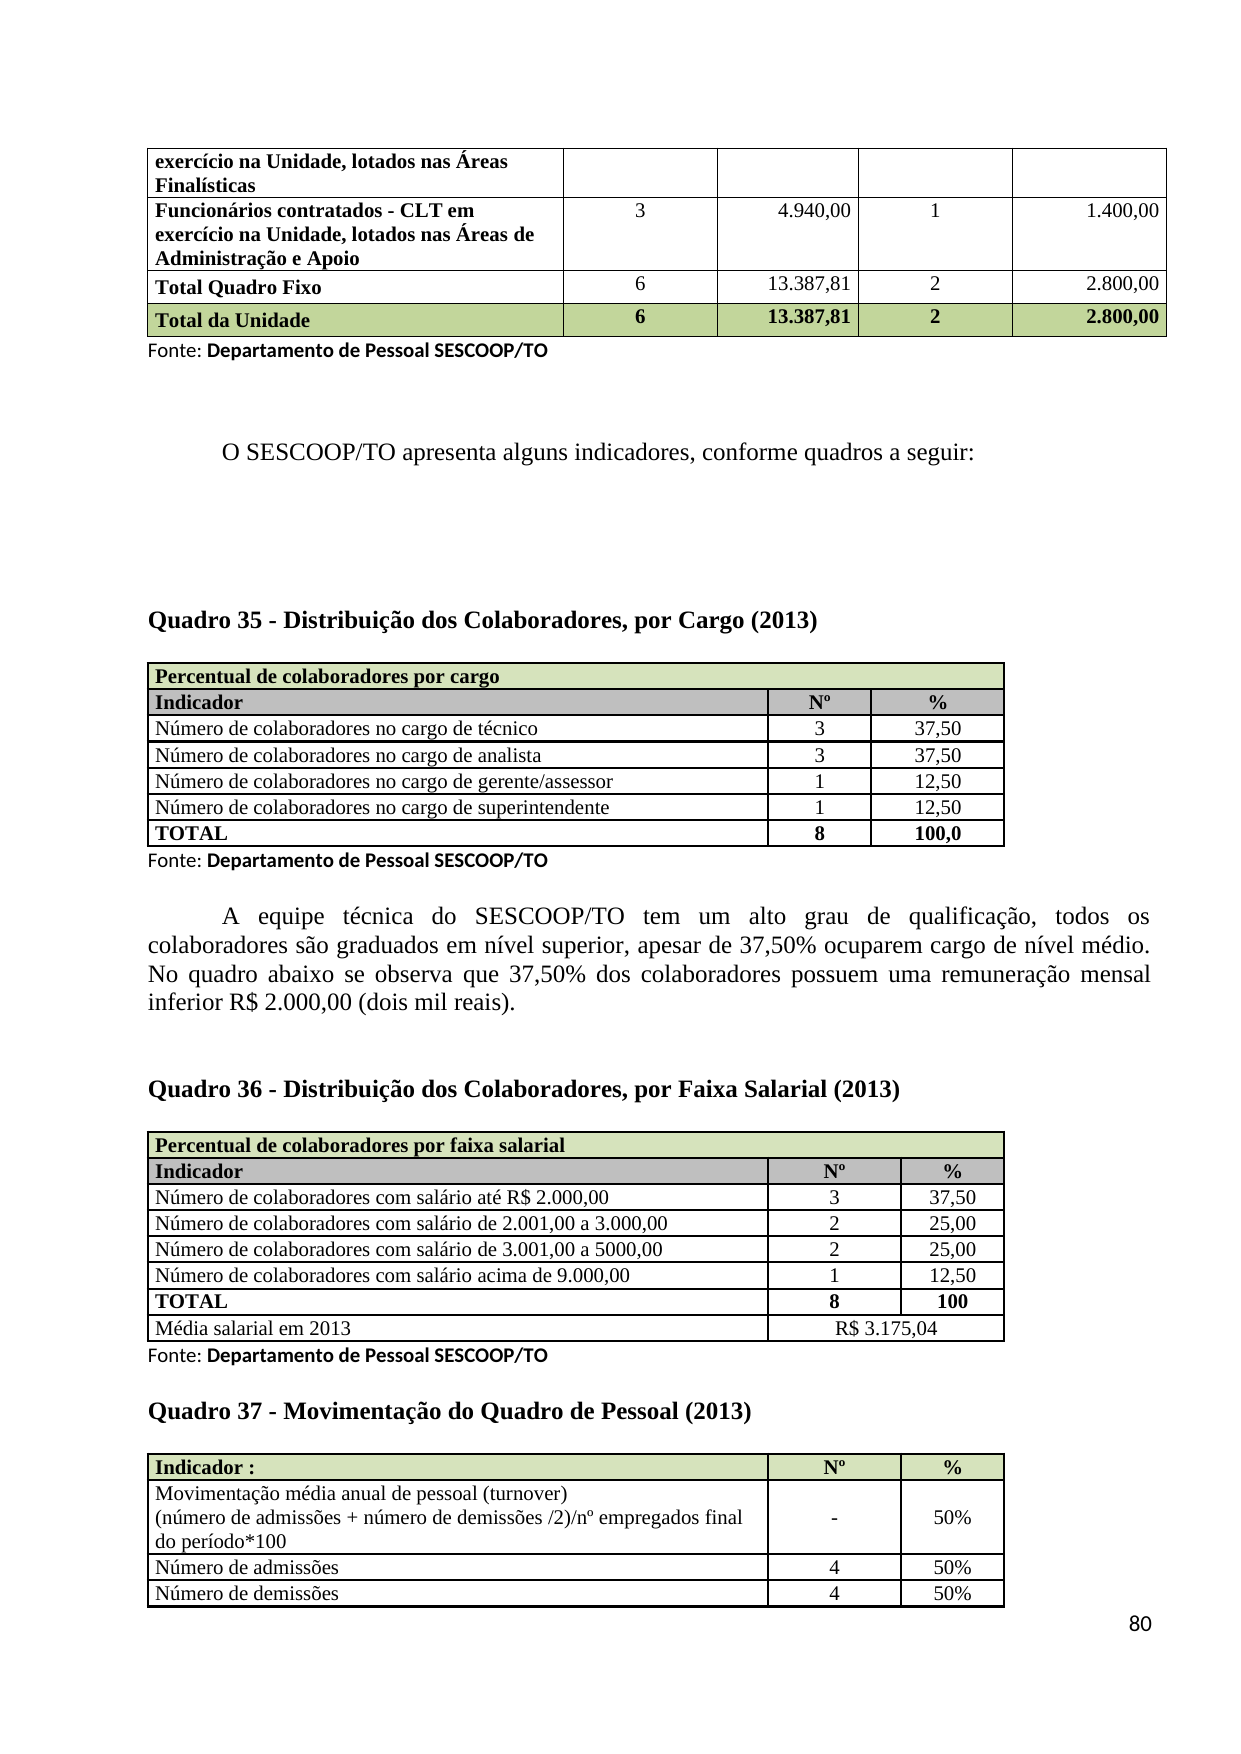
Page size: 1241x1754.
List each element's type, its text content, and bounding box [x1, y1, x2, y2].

table_cell Média salarial em 2013 [149, 1316, 767, 1340]
table_cell 6 [564, 304, 717, 336]
table_cell 2 [859, 271, 1012, 303]
table_header Nº [769, 1455, 900, 1479]
table_cell [564, 149, 717, 197]
table_cell 50% [902, 1555, 1003, 1579]
table_cell Total Quadro Fixo [148, 271, 563, 303]
table_cell 12,50 [872, 769, 1003, 793]
table_cell 8 [769, 1290, 900, 1313]
table_cell Número de colaboradores com salário até R$ 2.000,00 [149, 1185, 767, 1209]
table_cell 2.800,00 [1013, 271, 1166, 303]
table_cell 2 [769, 1211, 900, 1235]
table_header Percentual de colaboradores por faixa salarial [149, 1133, 1003, 1157]
table_cell 37,50 [902, 1185, 1003, 1209]
text Quadro 36 - Distribuição dos Colaboradores, por Faixa Salarial (2013) [148, 1074, 1152, 1102]
table_cell Nº [769, 690, 870, 714]
table_cell [1013, 149, 1166, 197]
table_cell Nº [769, 1159, 900, 1183]
table_cell 4 [769, 1581, 900, 1605]
table_cell 37,50 [872, 716, 1003, 740]
table_cell 4.940,00 [718, 198, 858, 270]
table_cell 1.400,00 [1013, 198, 1166, 270]
table_cell 25,00 [902, 1237, 1003, 1261]
table_cell Total da Unidade [148, 304, 563, 336]
text Quadro 37 - Movimentação do Quadro de Pessoal (2013) [148, 1396, 1152, 1425]
text Fonte: Departamento de Pessoal SESCOOP/TO [148, 847, 1152, 872]
table_cell TOTAL [149, 1290, 767, 1313]
table_cell 13.387,81 [718, 271, 858, 303]
table_cell 4 [769, 1555, 900, 1579]
table_cell 12,50 [902, 1263, 1003, 1287]
table_cell 50% [902, 1481, 1003, 1553]
text Fonte: Departamento de Pessoal SESCOOP/TO [148, 1342, 1152, 1367]
table_cell Movimentação média anual de pessoal (turnover) (número de admissões + número de demissões /2)/nº empregados final do período*100 [149, 1481, 767, 1553]
table_cell Indicador [149, 690, 767, 714]
table_cell % [872, 690, 1003, 714]
table_cell Número de colaboradores no cargo de técnico [149, 716, 767, 740]
table_cell Número de colaboradores com salário de 2.001,00 a 3.000,00 [149, 1211, 767, 1235]
table_cell Número de colaboradores com salário de 3.001,00 a 5000,00 [149, 1237, 767, 1261]
table_cell % [902, 1159, 1003, 1183]
table_header % [902, 1455, 1003, 1479]
text Quadro 35 - Distribuição dos Colaboradores, por Cargo (2013) [148, 605, 1152, 634]
table_cell 2 [859, 304, 1012, 336]
table_cell Número de colaboradores no cargo de gerente/assessor [149, 769, 767, 793]
table_cell 1 [769, 1263, 900, 1287]
table_cell 2.800,00 [1013, 304, 1166, 336]
table_cell 1 [769, 795, 870, 819]
table_cell Número de colaboradores no cargo de analista [149, 743, 767, 767]
table_cell 13.387,81 [718, 304, 858, 336]
table_cell 100 [902, 1290, 1003, 1313]
table_cell Número de colaboradores com salário acima de 9.000,00 [149, 1263, 767, 1287]
table_cell Indicador [149, 1159, 767, 1183]
table_cell 1 [859, 198, 1012, 270]
table_cell TOTAL [149, 821, 767, 845]
table_cell 1 [769, 769, 870, 793]
table_cell 37,50 [872, 743, 1003, 767]
table_cell 3 [769, 716, 870, 740]
table_cell exercício na Unidade, lotados nas Áreas Finalísticas [148, 149, 563, 197]
table_cell 100,0 [872, 821, 1003, 845]
table_header Indicador : [149, 1455, 767, 1479]
table_cell 6 [564, 271, 717, 303]
table_cell 3 [564, 198, 717, 270]
table_cell R$ 3.175,04 [769, 1316, 1003, 1340]
table_cell Número de colaboradores no cargo de superintendente [149, 795, 767, 819]
table_cell [718, 149, 858, 197]
table_cell [859, 149, 1012, 197]
table_cell 3 [769, 1185, 900, 1209]
table_cell 50% [902, 1581, 1003, 1605]
table_cell - [769, 1481, 900, 1553]
text Fonte: Departamento de Pessoal SESCOOP/TO [148, 337, 1152, 362]
table_cell 2 [769, 1237, 900, 1261]
table_cell 8 [769, 821, 870, 845]
table_cell Número de admissões [149, 1555, 767, 1579]
table_header Percentual de colaboradores por cargo [149, 664, 1003, 688]
table_cell 25,00 [902, 1211, 1003, 1235]
text O SESCOOP/TO apresenta alguns indicadores, conforme quadros a seguir: [148, 437, 1152, 466]
table_cell 12,50 [872, 795, 1003, 819]
table_cell 3 [769, 743, 870, 767]
table_cell Funcionários contratados - CLT em exercício na Unidade, lotados nas Áreas de Administração e Apoio [148, 198, 563, 270]
table_cell Número de demissões [149, 1581, 767, 1605]
text A equipe técnica do SESCOOP/TO tem um alto grau de qualificação, todos os colaboradores são graduados em nível superior, apesar de 37,50% ocuparem cargo de nível médio. No quadro abaixo se observa que 37,50% dos colaboradores possuem uma remuneração mensal inferior R$ 2.000,00 (dois mil reais). [148, 901, 1152, 1016]
